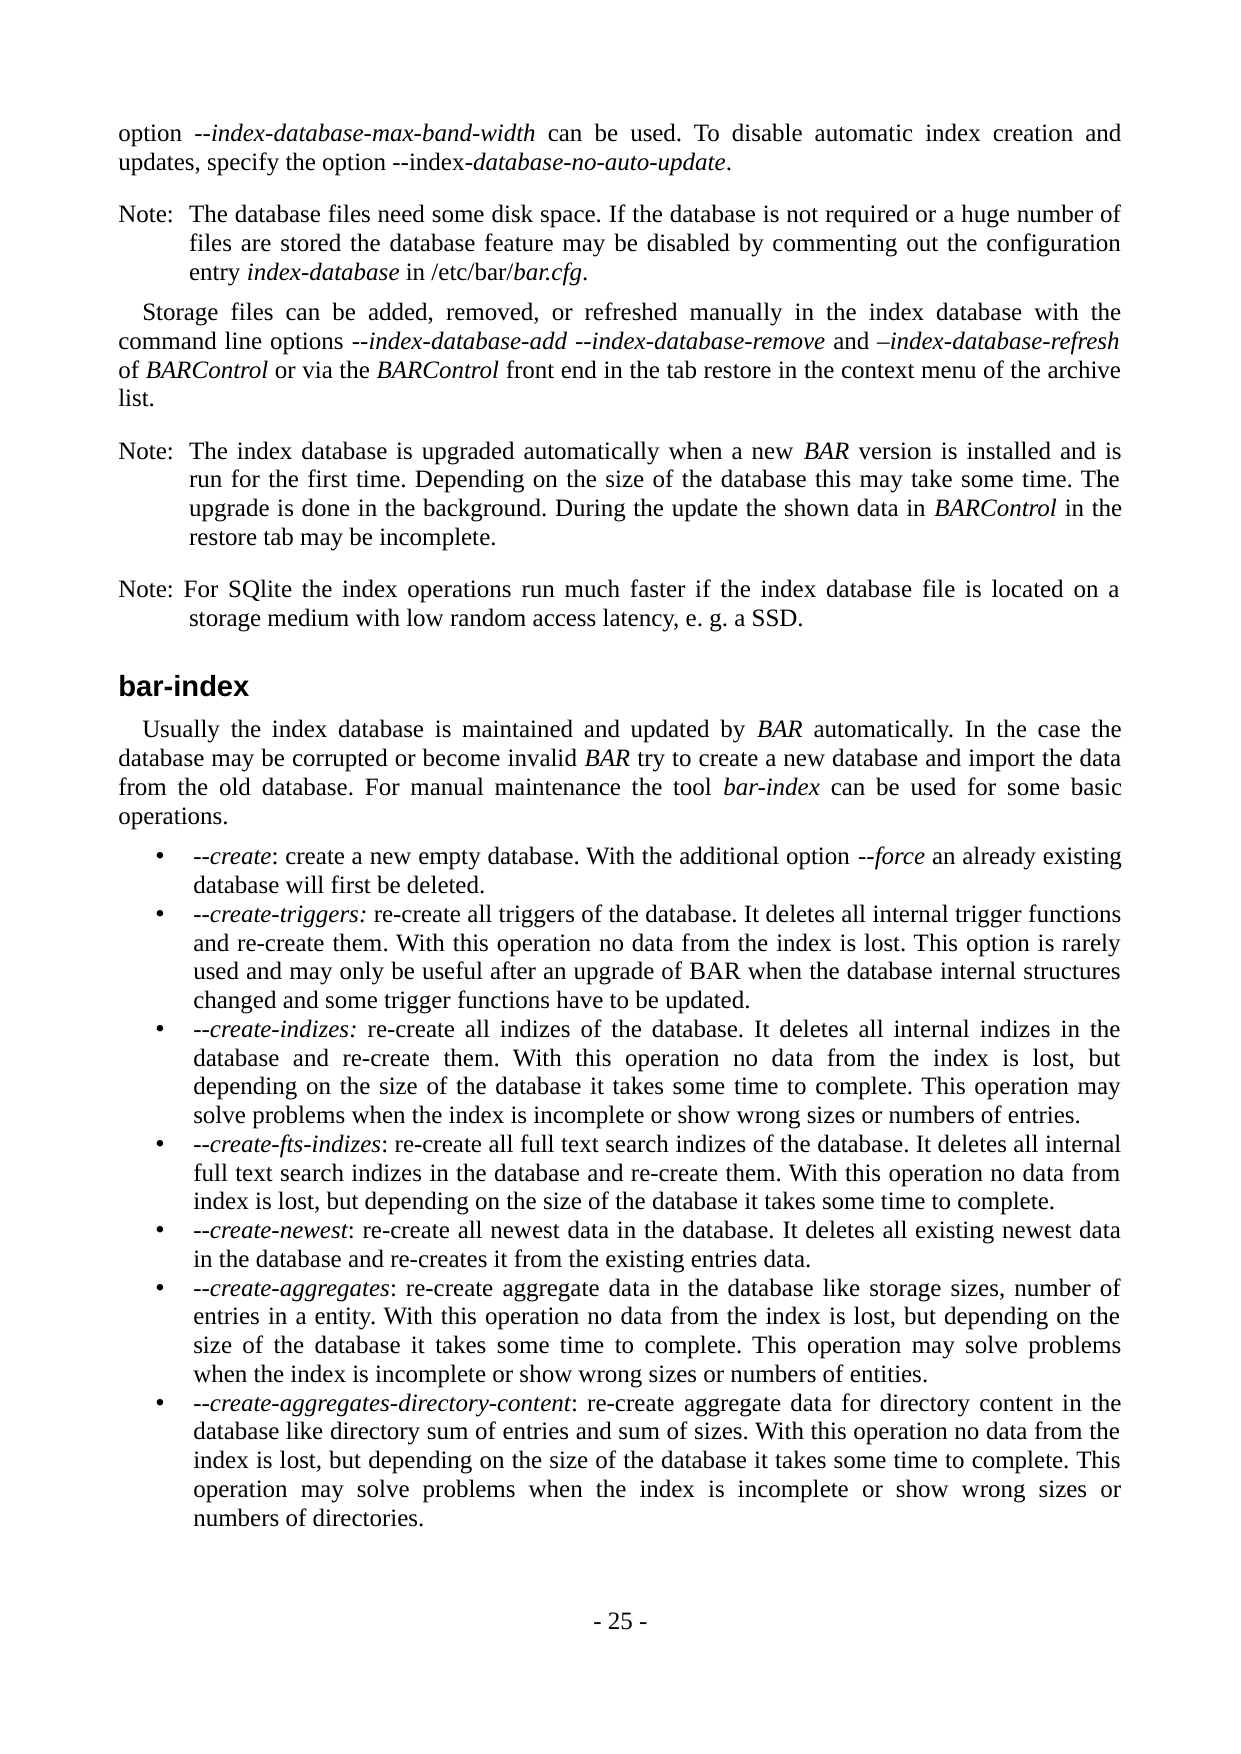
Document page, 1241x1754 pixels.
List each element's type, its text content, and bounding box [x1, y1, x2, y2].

list --create-aggregates-directory-content: re-create aggregate data for directory content in the database like directory sum of entries and sum of sizes. With this operation no data from the index is lost, but depending on the size of the database it takes some time to complete. This operation may solve problems when the index is incomplete or show wrong sizes or numbers of directories. [156, 1388, 1122, 1531]
text Usually the index database is maintained and updated by BAR automatically. In the case the database may be corrupted or become invalid BAR try to create a new database and import the data from the old database. For manual maintenance the tool bar-index can be used for some basic operations. [118, 714, 1122, 829]
text Note: The database files need some disk space. If the database is not required or a huge number of files are stored the database feature may be disabled by commenting out the configuration entry index-database in /etc/bar/bar.cfg. [118, 199, 1122, 285]
list --create-newest: re-create all newest data in the database. It deletes all existing newest data in the database and re-creates it from the existing entries data. [156, 1215, 1122, 1273]
text Storage files can be added, removed, or refreshed manually in the index database with the command line options --index-database-add --index-database-remove and –index-database-refresh of BARControl or via the BARControl front end in the tab restore in the context menu of the archive list. [118, 297, 1122, 412]
list --create-indizes: re-create all indizes of the database. It deletes all internal indizes in the database and re-create them. With this operation no data from the index is lost, but depending on the size of the database it takes some time to complete. This operation may solve problems when the index is incomplete or show wrong sizes or numbers of entries. [156, 1014, 1122, 1129]
text option --index-database-max-band-width can be used. To disable automatic index creation and updates, specify the option --index-database-no-auto-update. [118, 118, 1122, 176]
list --create: create a new empty database. With the additional option --force an already existing database will first be deleted. [156, 841, 1122, 899]
list --create-triggers: re-create all triggers of the database. It deletes all internal trigger functions and re-create them. With this operation no data from the index is lost. This option is rarely used and may only be useful after an upgrade of BAR when the database internal structures changed and some trigger functions have to be updated. [156, 899, 1122, 1014]
text Note: For SQlite the index operations run much faster if the index database file is located on a storage medium with low random access latency, e. g. a SSD. [118, 574, 1122, 632]
text Note: The index database is upgraded automatically when a new BAR version is installed and is run for the first time. Depending on the size of the database this may take some time. The upgrade is done in the background. During the update the shown data in BARControl in the restore tab may be incomplete. [118, 436, 1122, 551]
list --create-fts-indizes: re-create all full text search indizes of the database. It deletes all internal full text search indizes in the database and re-create them. With this operation no data from index is lost, but depending on the size of the database it takes some time to complete. [156, 1129, 1122, 1215]
list --create-aggregates: re-create aggregate data in the database like storage sizes, number of entries in a entity. With this operation no data from the index is lost, but depending on the size of the database it takes some time to complete. This operation may solve problems when the index is incomplete or show wrong sizes or numbers of entities. [156, 1273, 1122, 1388]
subtitle bar-index [118, 668, 1122, 702]
